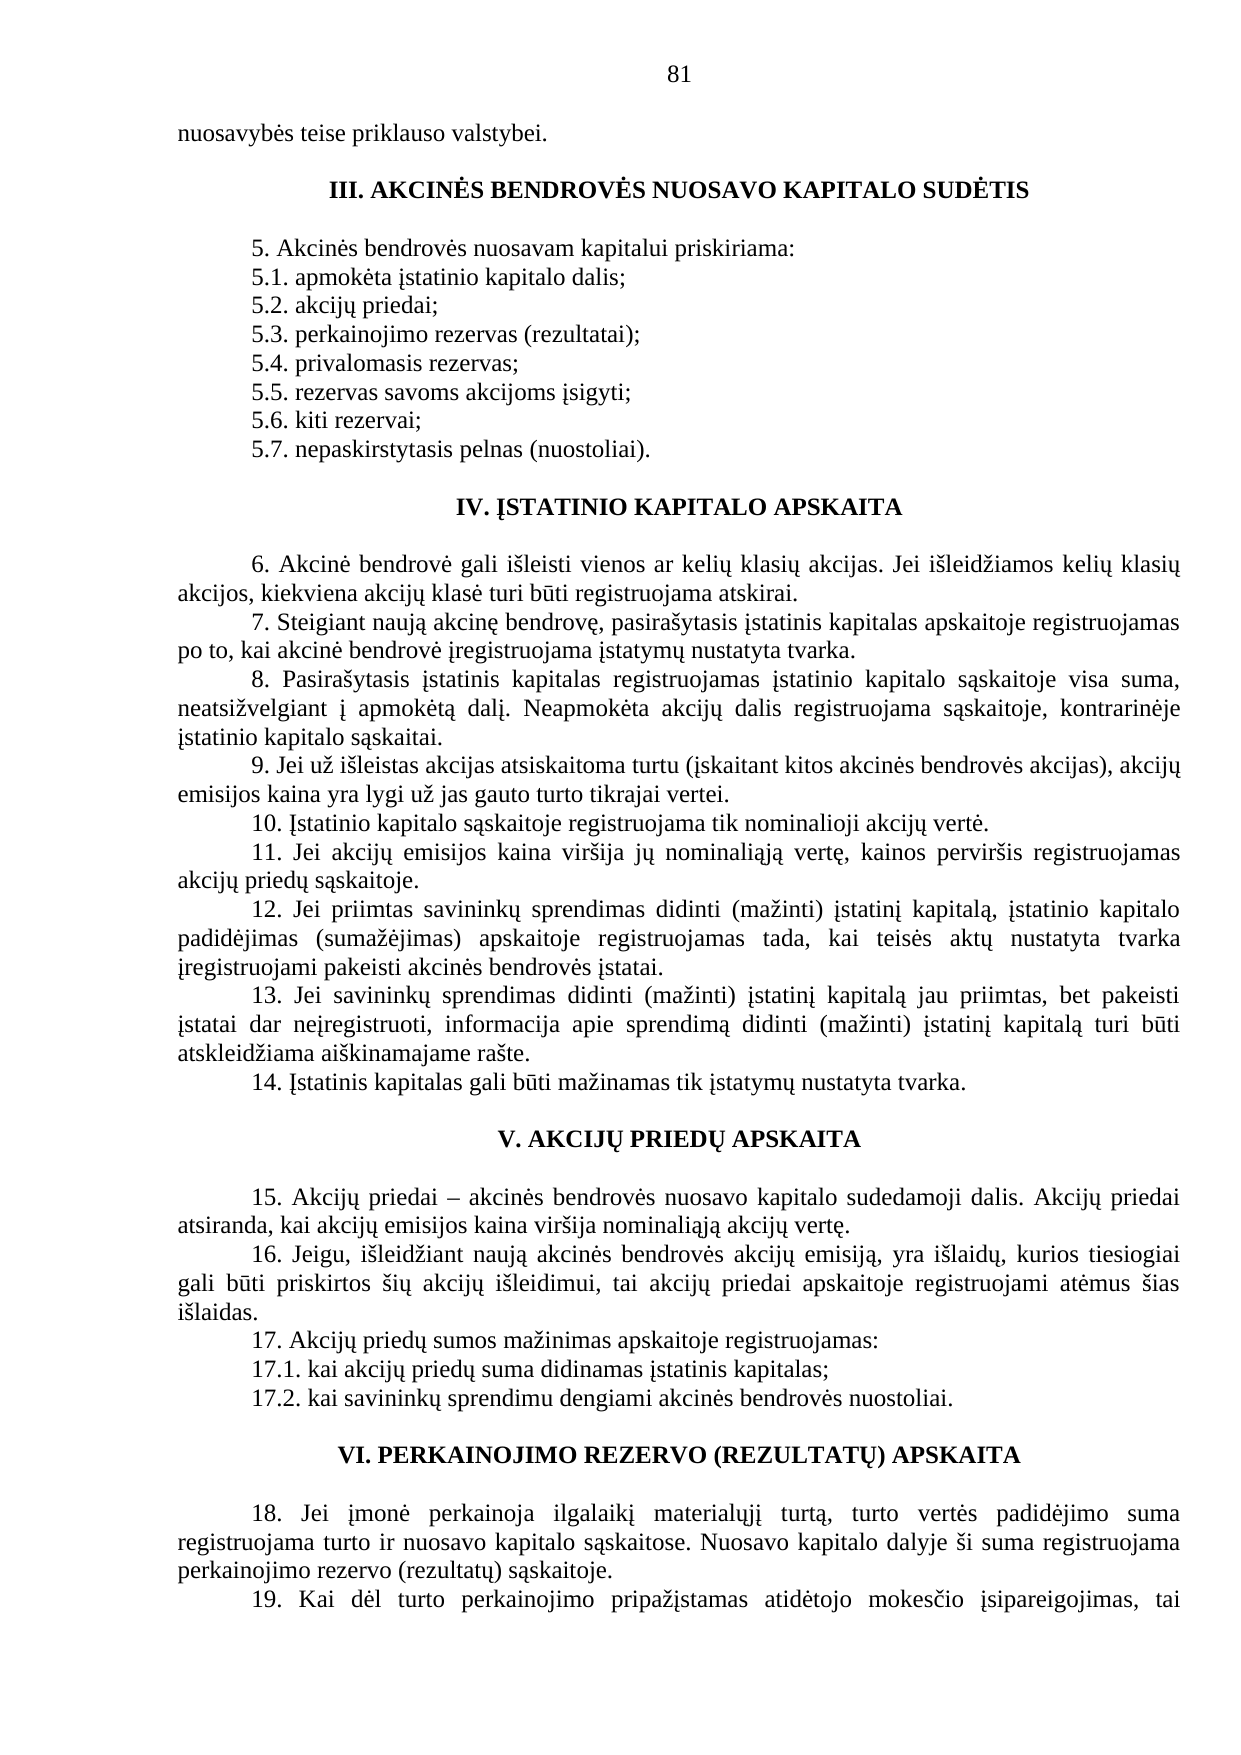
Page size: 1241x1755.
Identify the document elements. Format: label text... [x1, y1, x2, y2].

text 5.5. rezervas savoms akcijoms įsigyti; [177, 377, 1181, 406]
text 5. Akcinės bendrovės nuosavam kapitalui priskiriama: [177, 233, 1181, 262]
text nuosavybės teise priklauso valstybei. [177, 118, 1181, 147]
text 7. Steigiant naują akcinę bendrovę, pasirašytasis įstatinis kapitalas apskaitoje registruojamas po to, kai akcinė bendrovė įregistruojama įstatymų nustatyta tvarka. [177, 607, 1181, 664]
text 17. Akcijų priedų sumos mažinimas apskaitoje registruojamas: [177, 1326, 1181, 1354]
text V. AKCIJŲ PRIEDŲ APSKAITA [177, 1124, 1181, 1153]
text 5.4. privalomasis rezervas; [177, 348, 1181, 377]
text 10. Įstatinio kapitalo sąskaitoje registruojama tik nominalioji akcijų vertė. [177, 808, 1181, 837]
text 5.3. perkainojimo rezervas (rezultatai); [177, 319, 1181, 348]
text 17.1. kai akcijų priedų suma didinamas įstatinis kapitalas; [177, 1354, 1181, 1383]
text 13. Jei savininkų sprendimas didinti (mažinti) įstatinį kapitalą jau priimtas, bet pakeisti įstatai dar neįregistruoti, informacija apie sprendimą didinti (mažinti) įstatinį kapitalą turi būti atskleidžiama aiškinamajame rašte. [177, 981, 1181, 1067]
text III. AKCINĖS BENDROVĖS NUOSAVO KAPITALO SUDĖTIS [177, 176, 1181, 204]
text 15. Akcijų priedai – akcinės bendrovės nuosavo kapitalo sudedamoji dalis. Akcijų priedai atsiranda, kai akcijų emisijos kaina viršija nominaliąją akcijų vertę. [177, 1182, 1181, 1239]
text IV. ĮSTATINIO KAPITALO APSKAITA [177, 492, 1181, 521]
text 5.1. apmokėta įstatinio kapitalo dalis; [177, 262, 1181, 291]
text 8. Pasirašytasis įstatinis kapitalas registruojamas įstatinio kapitalo sąskaitoje visa suma, neatsižvelgiant į apmokėtą dalį. Neapmokėta akcijų dalis registruojama sąskaitoje, kontrarinėje įstatinio kapitalo sąskaitai. [177, 664, 1181, 751]
text 5.6. kiti rezervai; [177, 406, 1181, 434]
text 16. Jeigu, išleidžiant naują akcinės bendrovės akcijų emisiją, yra išlaidų, kurios tiesiogiai gali būti priskirtos šių akcijų išleidimui, tai akcijų priedai apskaitoje registruojami atėmus šias išlaidas. [177, 1239, 1181, 1326]
text 11. Jei akcijų emisijos kaina viršija jų nominaliąją vertę, kainos perviršis registruojamas akcijų priedų sąskaitoje. [177, 837, 1181, 894]
text 14. Įstatinis kapitalas gali būti mažinamas tik įstatymų nustatyta tvarka. [177, 1067, 1181, 1096]
text 19. Kai dėl turto perkainojimo pripažįstamas atidėtojo mokesčio įsipareigojimas, tai [177, 1584, 1181, 1613]
text 6. Akcinė bendrovė gali išleisti vienos ar kelių klasių akcijas. Jei išleidžiamos kelių klasių akcijos, kiekviena akcijų klasė turi būti registruojama atskirai. [177, 549, 1181, 607]
text 9. Jei už išleistas akcijas atsiskaitoma turtu (įskaitant kitos akcinės bendrovės akcijas), akcijų emisijos kaina yra lygi už jas gauto turto tikrajai vertei. [177, 751, 1181, 808]
text 5.7. nepaskirstytasis pelnas (nuostoliai). [177, 434, 1181, 463]
text 17.2. kai savininkų sprendimu dengiami akcinės bendrovės nuostoliai. [177, 1383, 1181, 1412]
text 5.2. akcijų priedai; [177, 291, 1181, 319]
text 12. Jei priimtas savininkų sprendimas didinti (mažinti) įstatinį kapitalą, įstatinio kapitalo padidėjimas (sumažėjimas) apskaitoje registruojamas tada, kai teisės aktų nustatyta tvarka įregistruojami pakeisti akcinės bendrovės įstatai. [177, 894, 1181, 981]
text VI. PERKAINOJIMO REZERVO (REZULTATŲ) APSKAITA [177, 1441, 1181, 1469]
text 18. Jei įmonė perkainoja ilgalaikį materialųjį turtą, turto vertės padidėjimo suma registruojama turto ir nuosavo kapitalo sąskaitose. Nuosavo kapitalo dalyje ši suma registruojama perkainojimo rezervo (rezultatų) sąskaitoje. [177, 1498, 1181, 1584]
